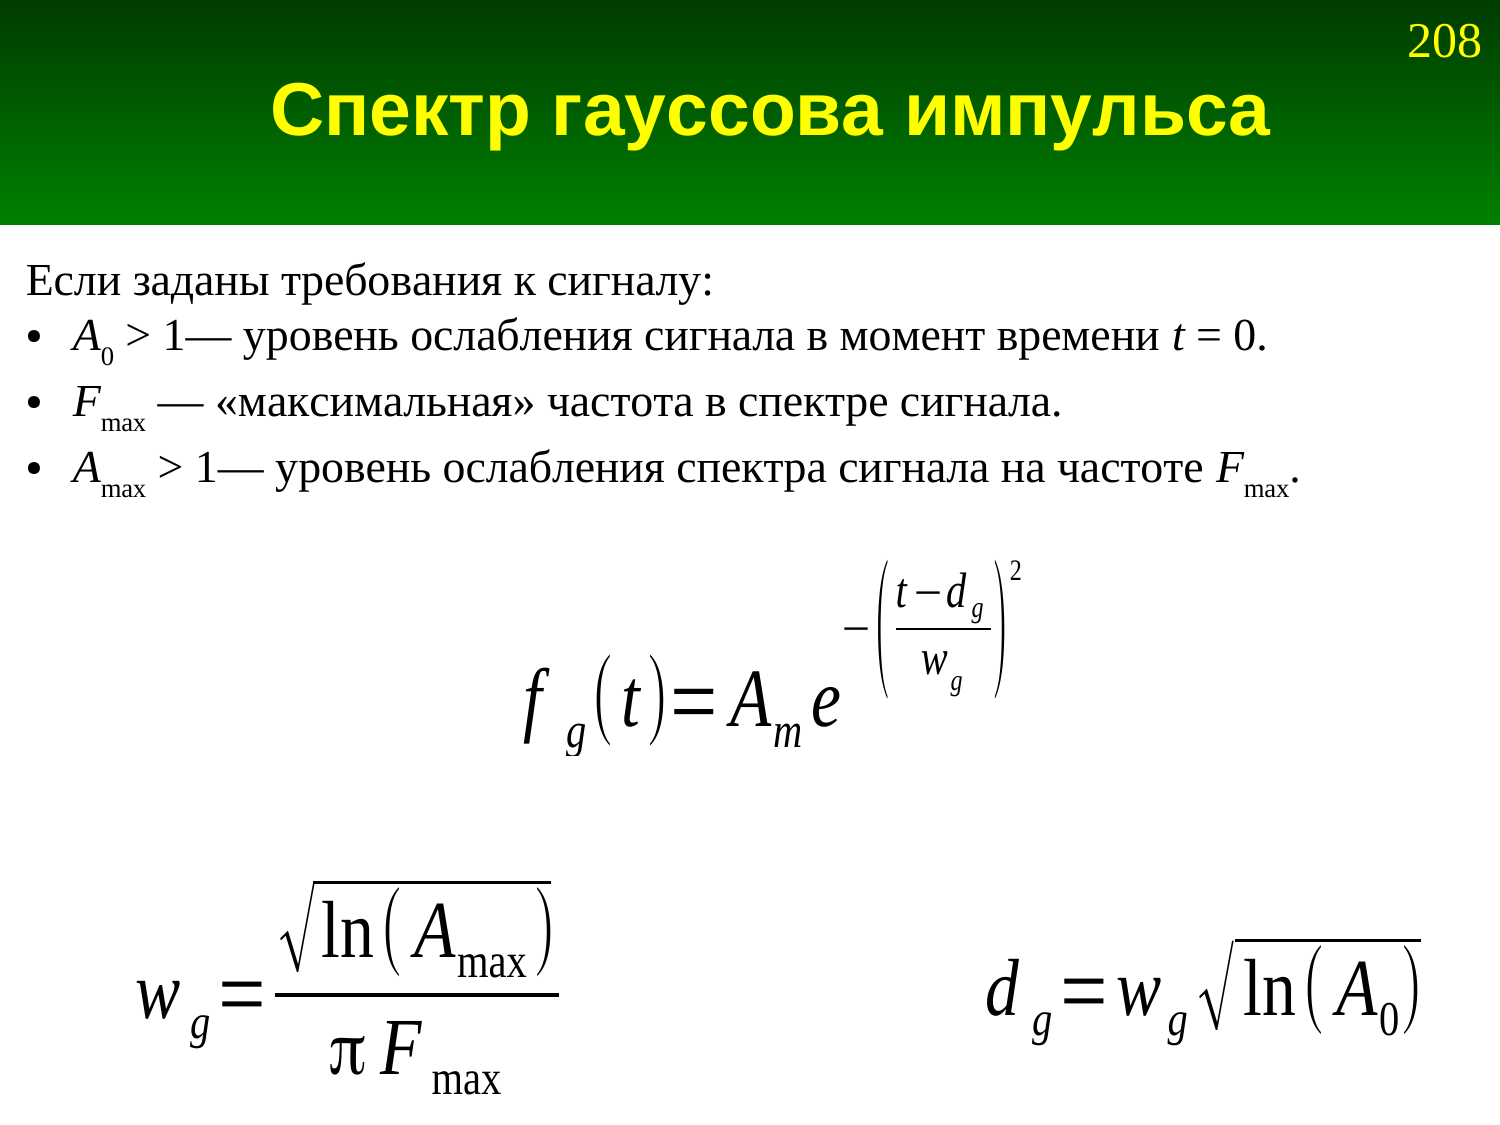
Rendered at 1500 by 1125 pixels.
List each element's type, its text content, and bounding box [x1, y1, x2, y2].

chart [118, 876, 577, 1105]
text_box Если заданы требования к сигналу: A0 > 1— уровень ослабления сигнала в момент времени t = 0. Fmax — «максимальная» частота в спектре сигнала. Amax > 1— уровень ослабления спектра сигнала на частоте Fmax. [11, 242, 1482, 518]
title Спектр гауссова импульса [100, 7, 1441, 204]
chart [494, 554, 1038, 756]
chart [968, 934, 1441, 1047]
